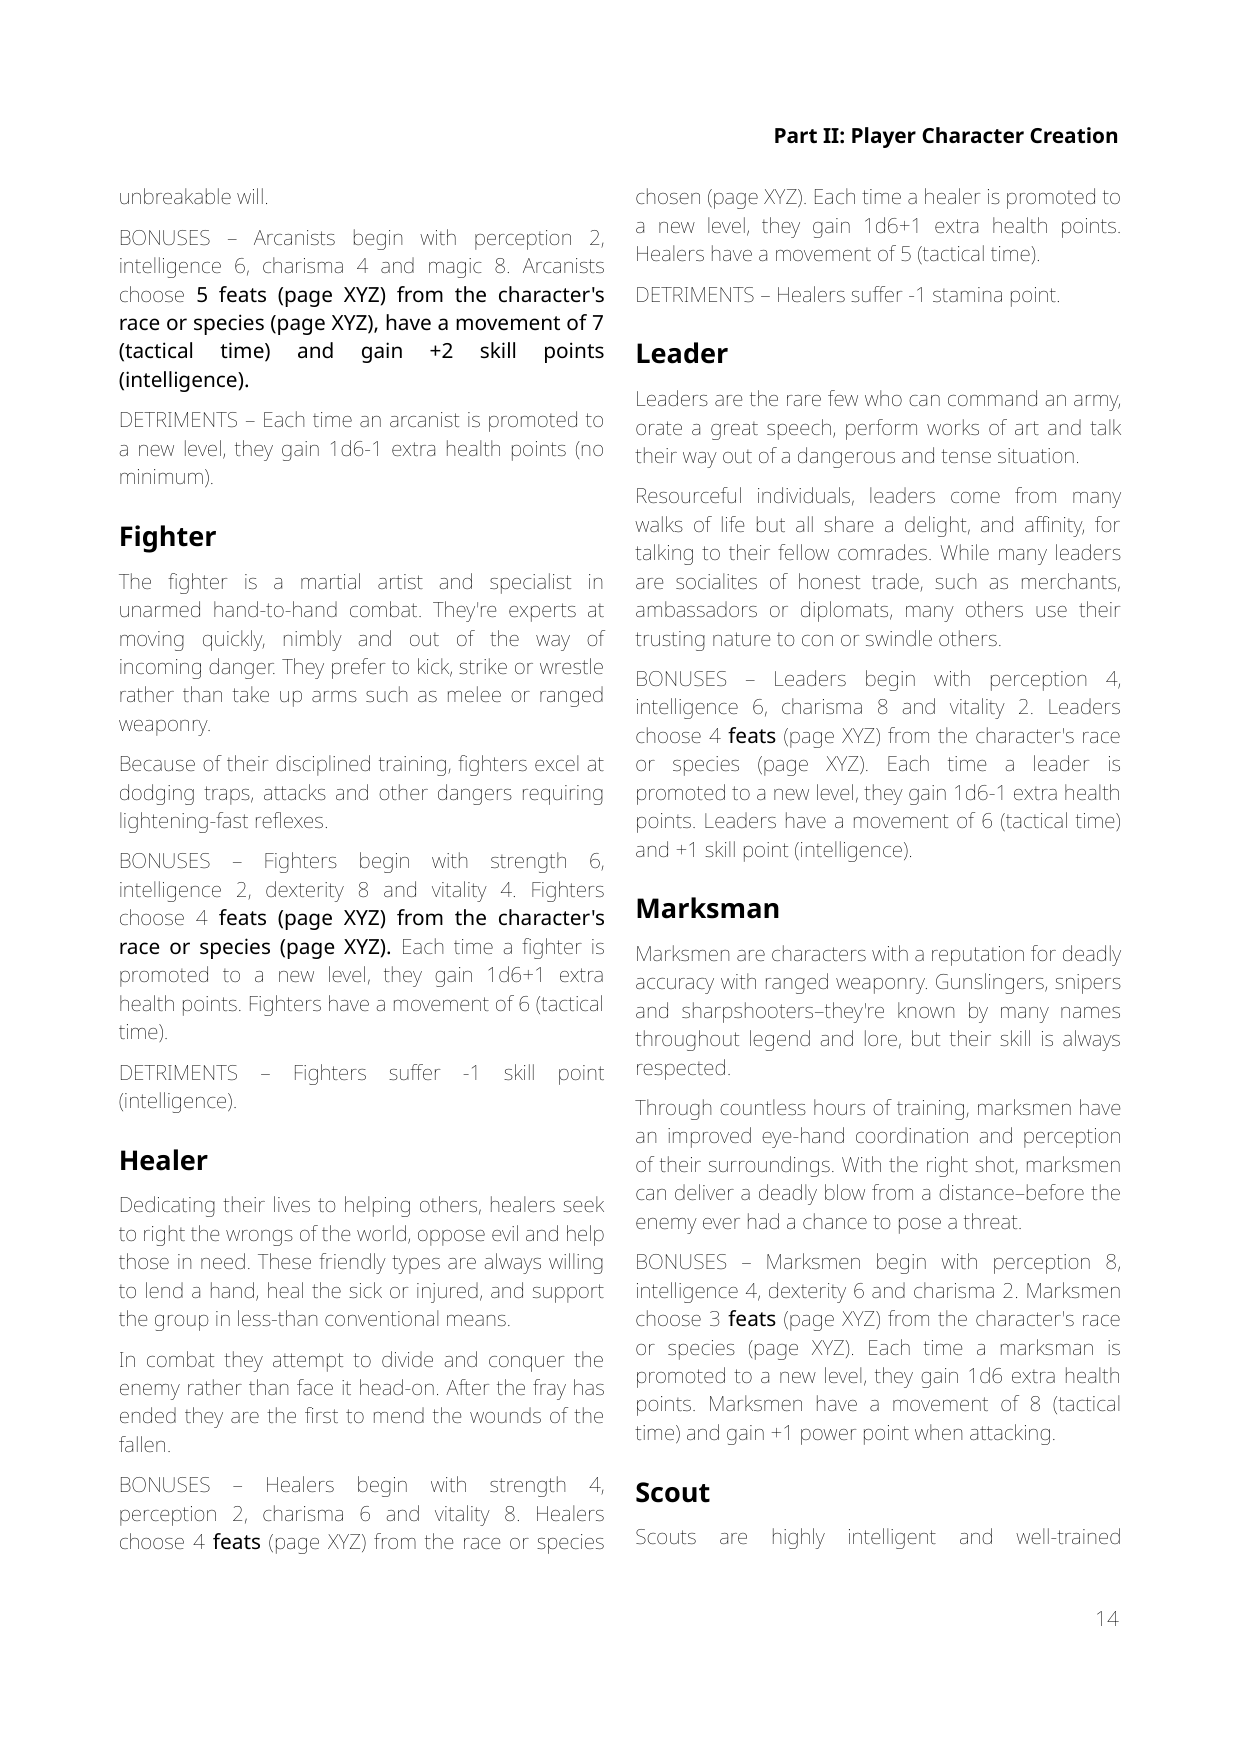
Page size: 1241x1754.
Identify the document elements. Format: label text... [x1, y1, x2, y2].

text The fighter is a martial artist and specialist in unarmed hand-to-hand combat. They're experts at moving quickly, nimbly and out of the way of incoming danger. They prefer to kick, strike or wrestle rather than take up arms such as melee or ranged weaponry. [118, 567, 605, 737]
text BONUSES – Leaders begin with perception 4, intelligence 6, charisma 8 and vitality 2. Leaders choose 4 feats (page XYZ) from the character's race or species (page XYZ). Each time a leader is promoted to a new level, they gain 1d6-1 extra health points. Leaders have a movement of 6 (tactical time) and +1 skill point (intelligence). [635, 664, 1122, 863]
text unbreakable will. [118, 182, 605, 211]
text DETRIMENTS – Fighters suffer -1 skill point (intelligence). [118, 1058, 605, 1114]
text DETRIMENTS – Each time an arcanist is promoted to a new level, they gain 1d6-1 extra health points (no minimum). [118, 406, 605, 491]
text DETRIMENTS – Healers suffer -1 stamina point. [635, 280, 1122, 308]
text Through countless hours of training, marksmen have an improved eye-hand coordination and perception of their surroundings. With the right shot, marksmen can deliver a deadly blow from a distance–before the enemy ever had a chance to pose a threat. [635, 1093, 1122, 1235]
text Scouts are highly intelligent and well-trained [635, 1522, 1122, 1551]
text Resourceful individuals, leaders come from many walks of life but all share a delight, and affinity, for talking to their fellow comrades. While many leaders are socialites of honest trade, such as merchants, ambassadors or diplomats, many others use their trusting nature to con or swindle others. [635, 481, 1122, 652]
text BONUSES – Arcanists begin with perception 2, intelligence 6, charisma 4 and magic 8. Arcanists choose 5 feats (page XYZ) from the character's race or species (page XYZ), have a movement of 7 (tactical time) and gain +2 skill points (intelligence). [118, 223, 605, 393]
text BONUSES – Marksmen begin with perception 8, intelligence 4, dexterity 6 and charisma 2. Marksmen choose 3 feats (page XYZ) from the character's race or species (page XYZ). Each time a marksman is promoted to a new level, they gain 1d6 extra health points. Marksmen have a movement of 8 (tactical time) and gain +1 power point when attacking. [635, 1247, 1122, 1446]
subtitle Fighter [118, 517, 605, 554]
text Dedicating their lives to helping others, healers seek to right the wrongs of the world, oppose evil and help those in need. These friendly types are always willing to lend a hand, heal the sick or injured, and support the group in less-than conventional means. [118, 1191, 605, 1333]
text Because of their disciplined training, fighters excel at dodging traps, attacks and other dangers requiring lightening-fast reflexes. [118, 749, 605, 835]
text In combat they attempt to divide and conquer the enemy rather than face it head-on. After the fray has ended they are the first to mend the wounds of the fallen. [118, 1345, 605, 1458]
subtitle Leader [635, 335, 1122, 372]
subtitle Marksman [635, 890, 1122, 927]
text Leaders are the rare few who can command an army, orate a great speech, perform works of art and talk their way out of a dangerous and tense situation. [635, 384, 1122, 469]
text Marksmen are characters with a reputation for deadly accuracy with ranged weaponry. Gunslingers, snipers and sharpshooters–they're known by many names throughout legend and lore, but their skill is always respected. [635, 939, 1122, 1081]
text chosen (page XYZ). Each time a healer is promoted to a new level, they gain 1d6+1 extra health points. Healers have a movement of 5 (tactical time). [635, 182, 1122, 268]
text BONUSES – Healers begin with strength 4, perception 2, charisma 6 and vitality 8. Healers choose 4 feats (page XYZ) from the race or species [118, 1470, 605, 1556]
text BONUSES – Fighters begin with strength 6, intelligence 2, dexterity 8 and vitality 4. Fighters choose 4 feats (page XYZ) from the character's race or species (page XYZ). Each time a fighter is promoted to a new level, they gain 1d6+1 extra health points. Fighters have a movement of 6 (tactical time). [118, 847, 605, 1046]
subtitle Healer [118, 1141, 605, 1178]
subtitle Scout [635, 1473, 1122, 1510]
